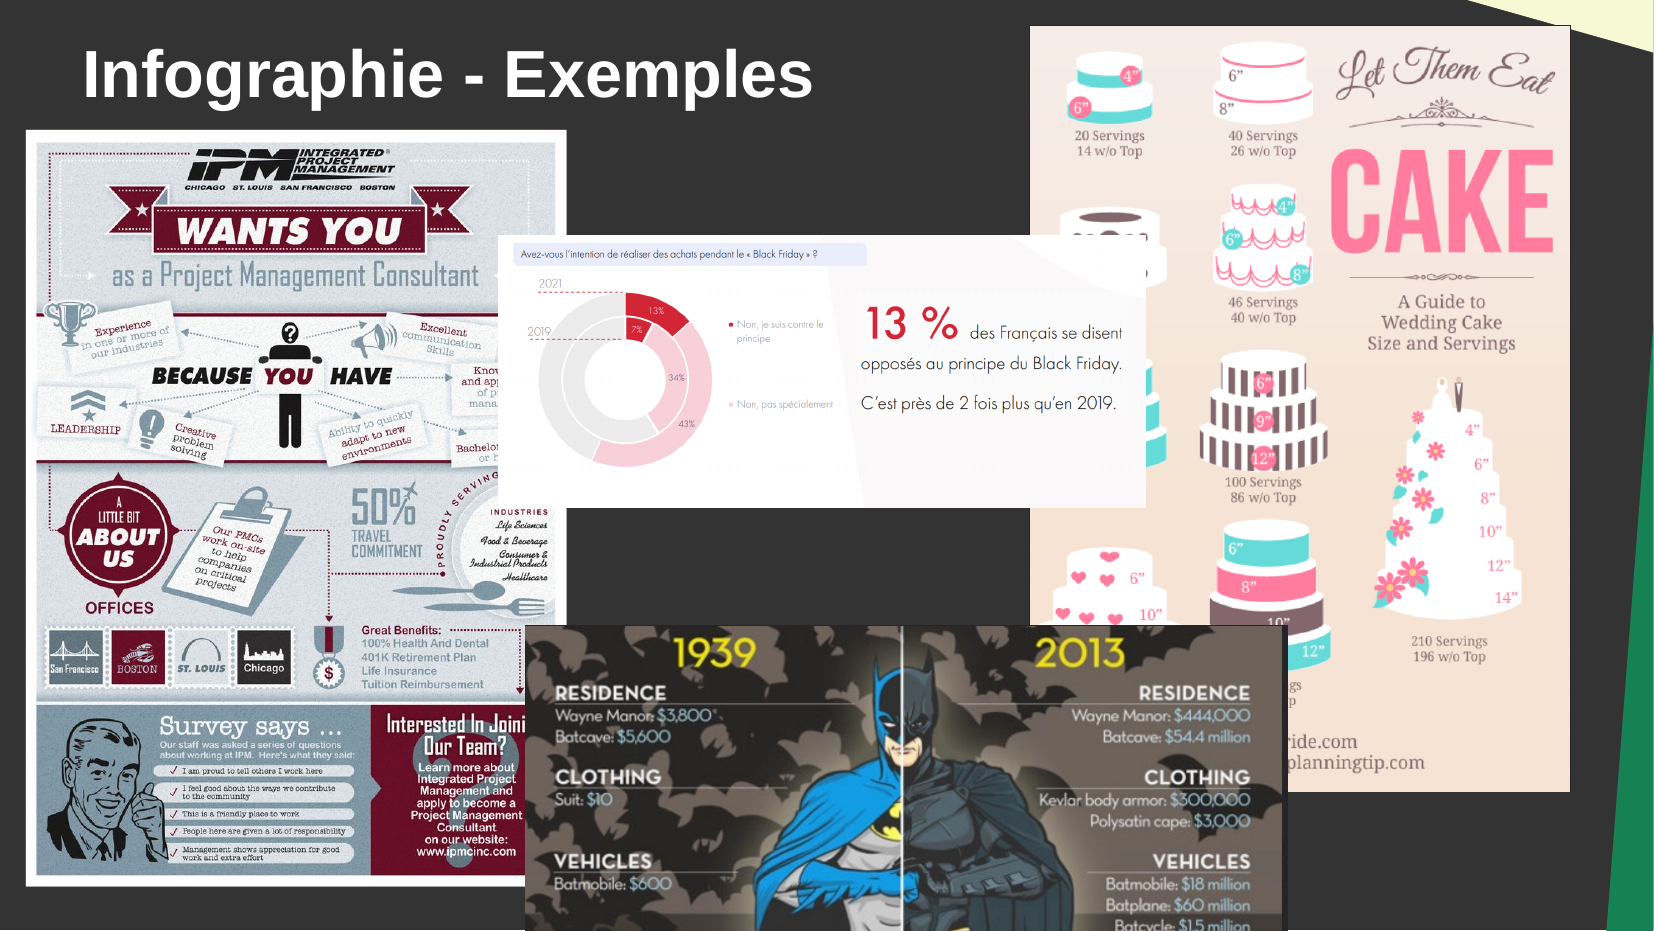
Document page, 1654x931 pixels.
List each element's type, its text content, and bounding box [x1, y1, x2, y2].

text_box [1606, 315, 1654, 931]
picture [25, 25, 1571, 931]
title Infographie - Exemples [82, 37, 1029, 122]
text_box [1467, 0, 1654, 53]
